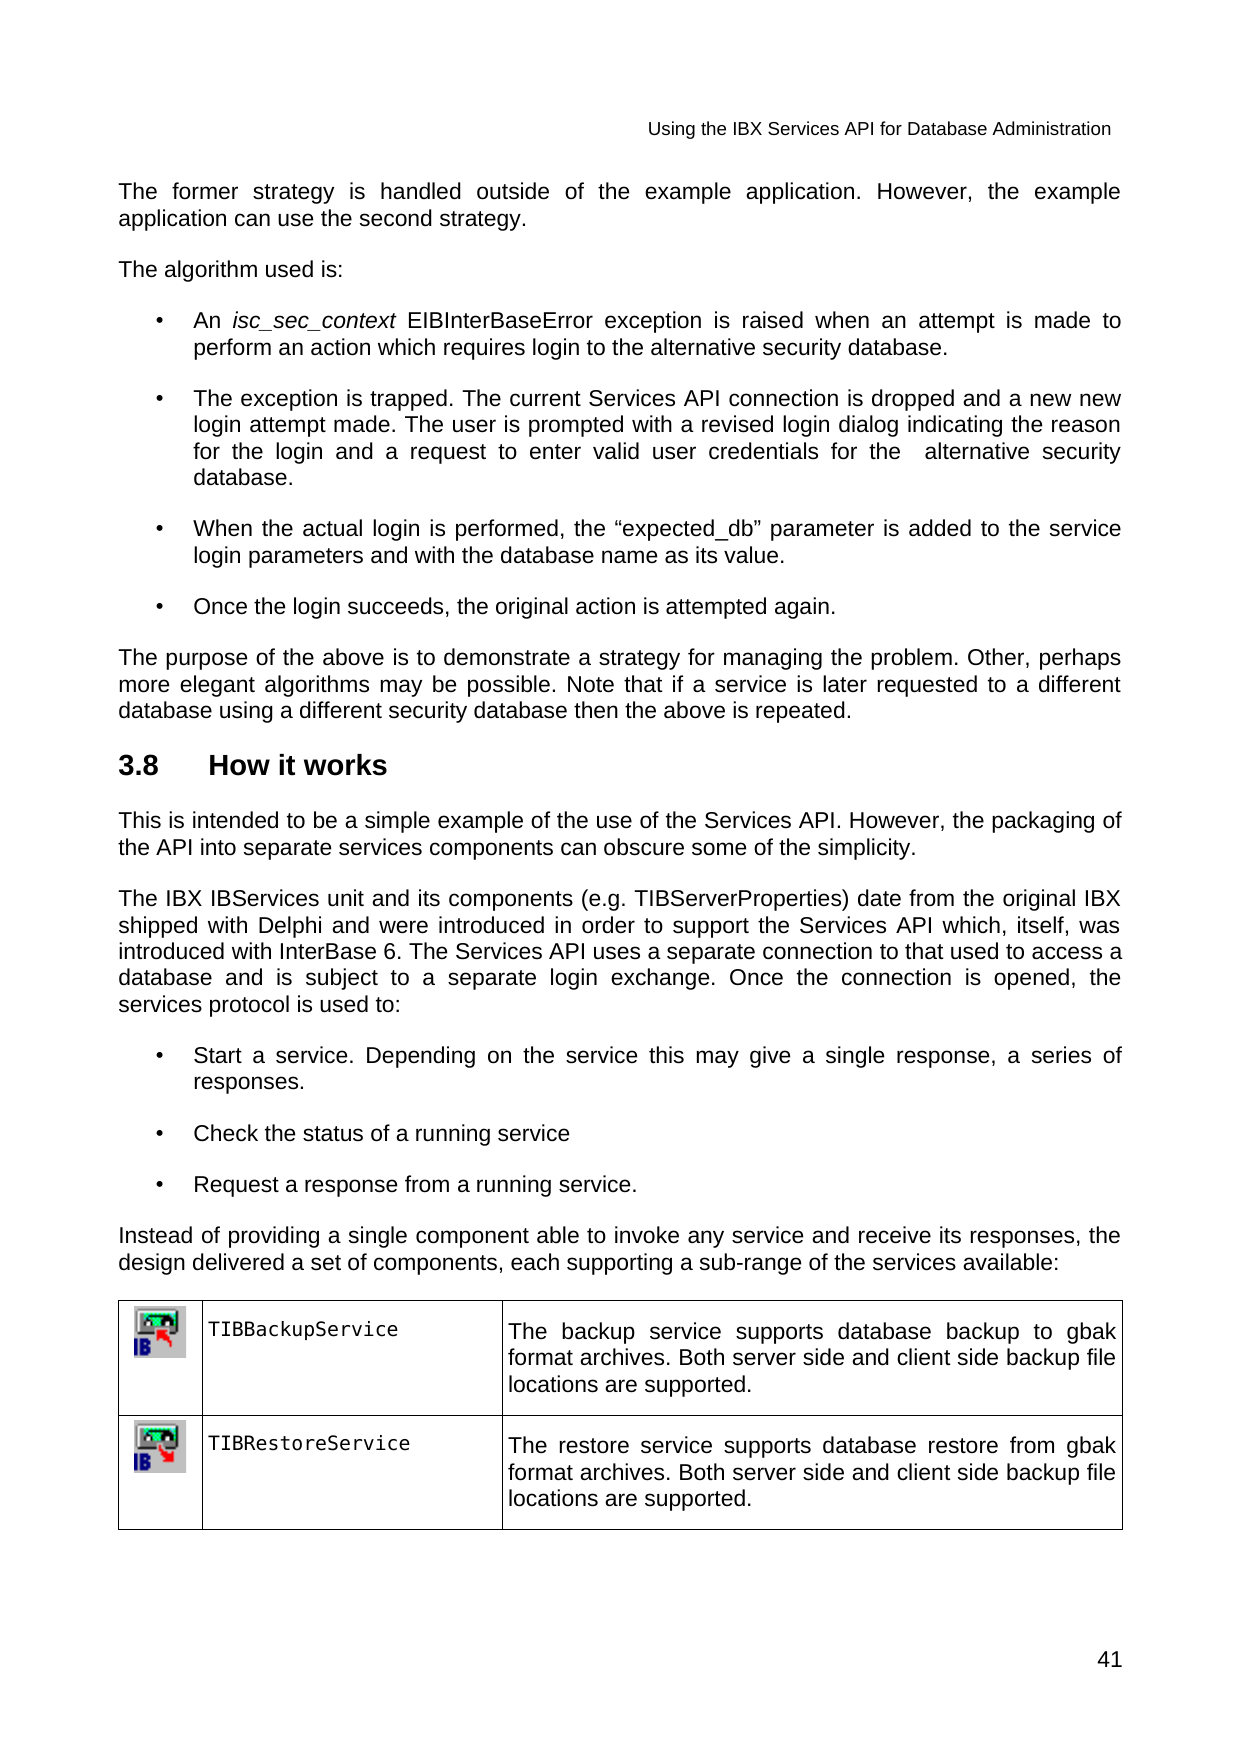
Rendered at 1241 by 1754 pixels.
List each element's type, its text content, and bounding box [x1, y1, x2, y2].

list Check the status of a running service [156, 1120, 1122, 1146]
list An isc_sec_context EIBInterBaseError exception is raised when an attempt is made to perform an action which requires login to the alternative security database. [156, 307, 1122, 360]
list When the actual login is performed, the “expected_db” parameter is added to the service login parameters and with the database name as its value. [156, 515, 1122, 568]
subtitle How it works [118, 748, 1122, 782]
table_header [119, 1301, 202, 1415]
text The former strategy is handled outside of the example application. However, the example application can use the second strategy. [118, 178, 1122, 231]
picture [134, 1420, 187, 1473]
text This is intended to be a simple example of the use of the Services API. However, the packaging of the API into separate services components can obscure some of the simplicity. [118, 807, 1122, 860]
text The algorithm used is: [118, 256, 1122, 282]
list Start a service. Depending on the service this may give a single response, a series of responses. [156, 1042, 1122, 1095]
text The purpose of the above is to demonstrate a strategy for managing the problem. Other, perhaps more elegant algorithms may be possible. Note that if a service is later requested to a different database using a different security database then the above is repeated. [118, 644, 1122, 723]
text Instead of providing a single component able to invoke any service and receive its responses, the design delivered a set of components, each supporting a sub-range of the services available: [118, 1222, 1122, 1275]
text The IBX IBServices unit and its components (e.g. TIBServerProperties) date from the original IBX shipped with Delphi and were introduced in order to support the Services API which, itself, was introduced with InterBase 6. The Services API uses a separate connection to that used to access a database and is subject to a separate login exchange. Once the connection is opened, the services protocol is used to: [118, 885, 1122, 1017]
table_cell [119, 1416, 202, 1472]
list Once the login succeeds, the original action is attempted again. [156, 593, 1122, 619]
list The exception is trapped. The current Services API connection is dropped and a new new login attempt made. The user is prompted with a revised login dialog indicating the reason for the login and a request to enter valid user credentials for the alternative security database. [156, 385, 1122, 490]
table_header The backup service supports database backup to gbak format archives. Both server side and client side backup file locations are supported. [503, 1301, 1122, 1415]
list Request a response from a running service. [156, 1171, 1122, 1197]
table_header TIBBackupService [203, 1301, 502, 1415]
table_cell TIBRestoreService [203, 1416, 502, 1529]
picture [134, 1306, 187, 1358]
table_cell The restore service supports database restore from gbak format archives. Both server side and client side backup file locations are supported. [503, 1416, 1122, 1529]
table_cell [119, 1473, 202, 1529]
